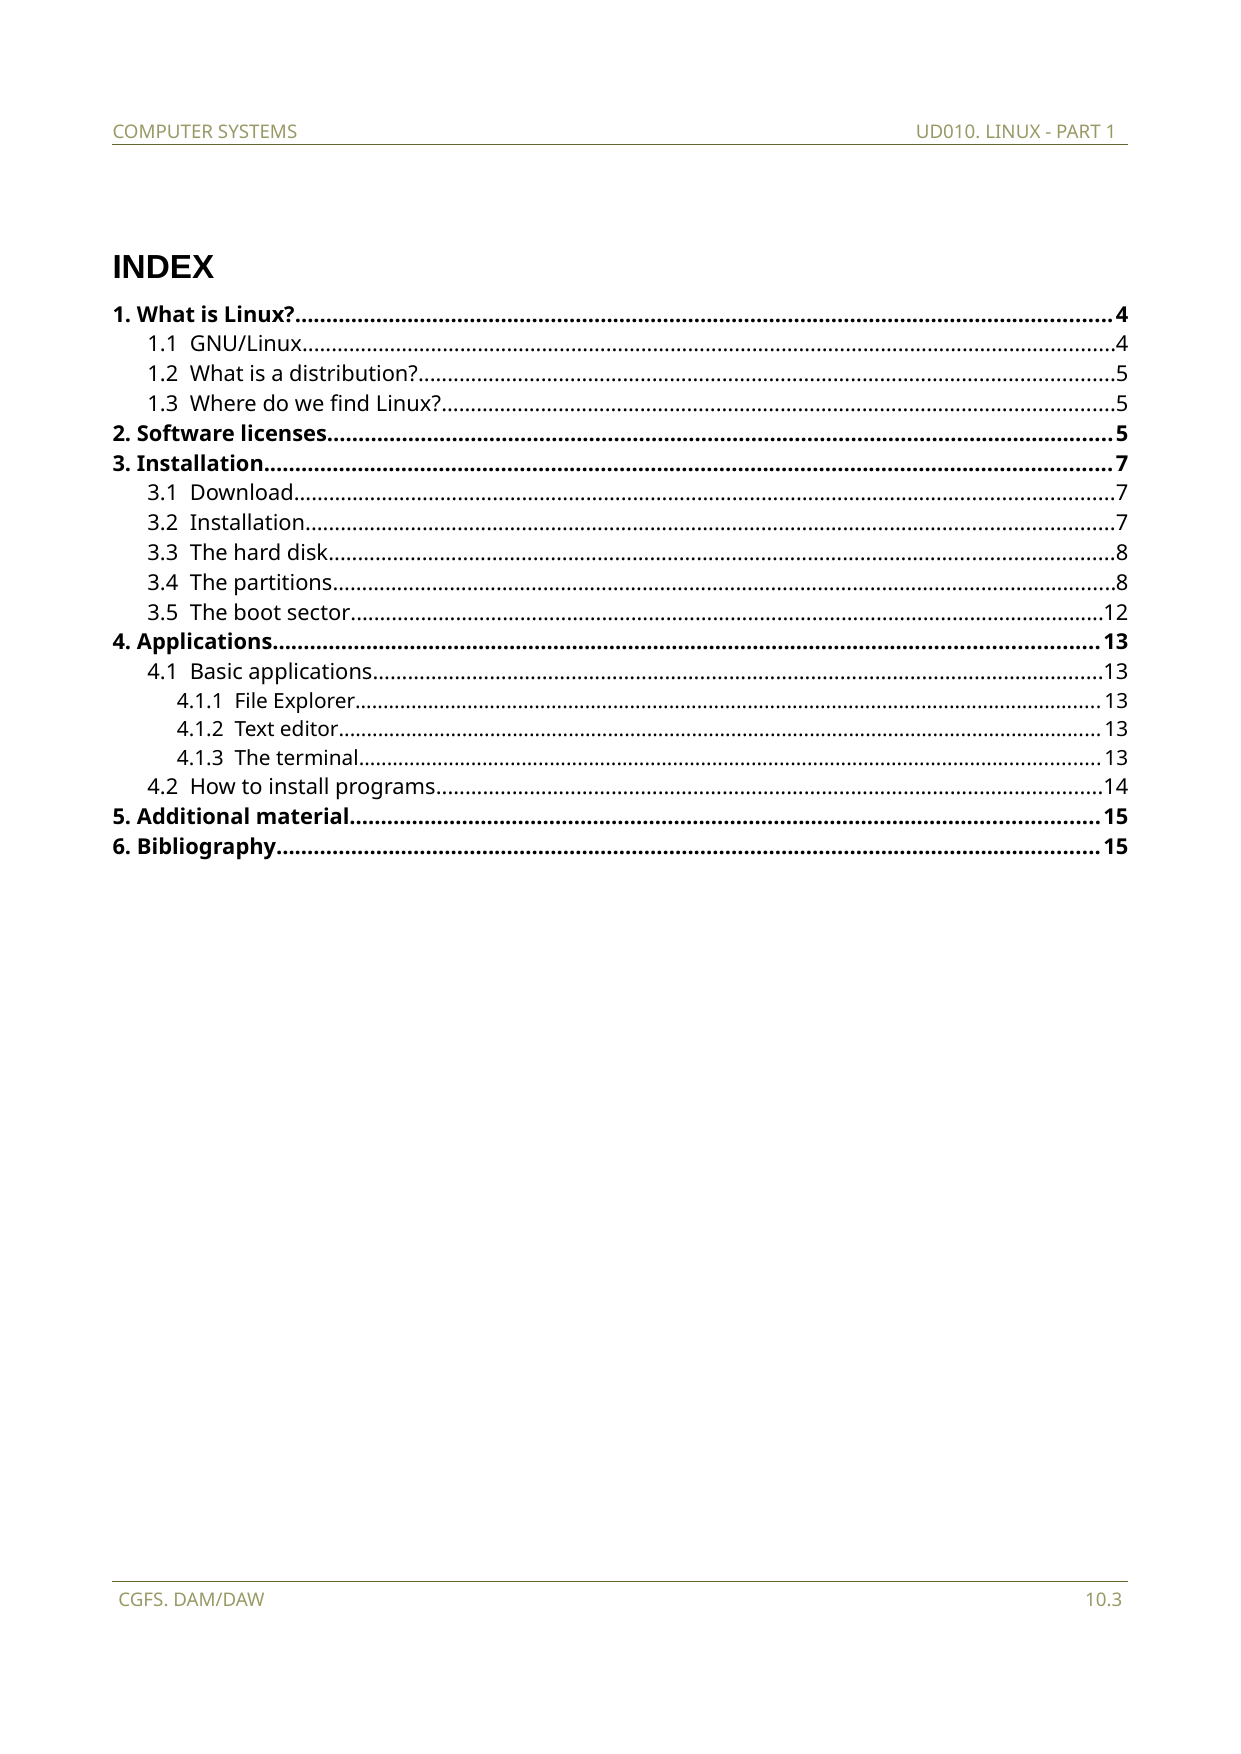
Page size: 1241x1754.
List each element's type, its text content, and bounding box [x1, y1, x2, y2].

text 3.5 The boot sector 12 [142, 596, 1128, 626]
text 3.4 The partitions 8 [142, 567, 1128, 596]
subtitle INDEX [112, 248, 1128, 286]
text 1.2 What is a distribution? 5 [142, 358, 1128, 388]
text 4.1.3 The terminal 13 [171, 743, 1128, 771]
text 3.3 The hard disk 8 [142, 537, 1128, 567]
text 1.1 GNU/Linux 4 [142, 328, 1128, 358]
text 6. Bibliography 15 [112, 831, 1128, 861]
text 4.1.1 File Explorer 13 [171, 686, 1128, 714]
text 4.1 Basic applications 13 [142, 656, 1128, 686]
text 3. Installation 7 [112, 447, 1128, 477]
text 3.1 Download 7 [142, 477, 1128, 507]
text 2. Software licenses 5 [112, 418, 1128, 447]
text 4. Applications 13 [112, 626, 1128, 656]
text 4.2 How to install programs 14 [142, 771, 1128, 801]
text 5. Additional material 15 [112, 801, 1128, 831]
text 4.1.2 Text editor 13 [171, 714, 1128, 743]
text 1. What is Linux? 4 [112, 298, 1128, 328]
text 3.2 Installation 7 [142, 507, 1128, 537]
text 1.3 Where do we find Linux? 5 [142, 388, 1128, 418]
